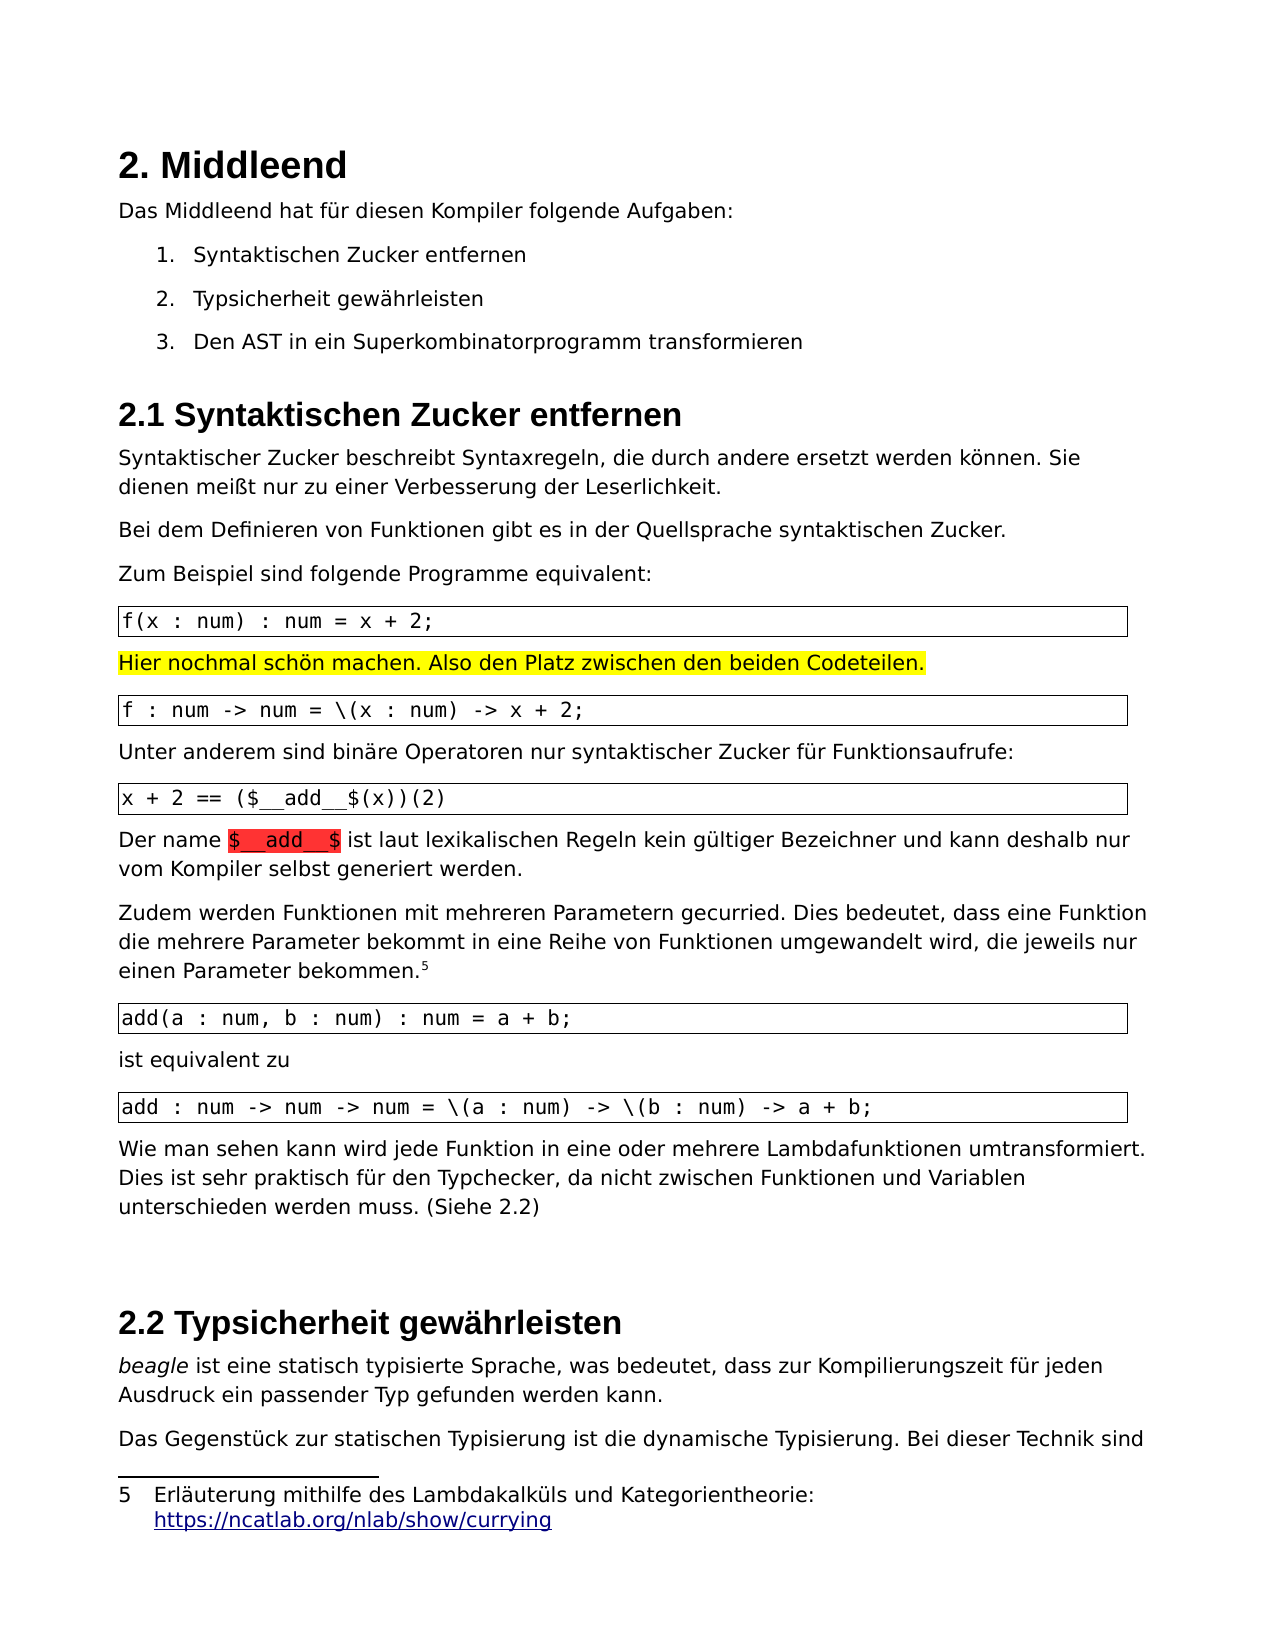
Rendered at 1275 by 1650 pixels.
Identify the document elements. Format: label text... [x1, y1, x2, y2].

subtitle 2.1 Syntaktischen Zucker entfernen [118, 395, 1157, 433]
text Der name $__add__$ ist laut lexikalischen Regeln kein gültiger Bezeichner und kann deshalb nur vom Kompiler selbst generiert werden. [118, 828, 1157, 882]
subtitle 2. Middleend [118, 143, 1157, 187]
text beagle ist eine statisch typisierte Sprache, was bedeutet, dass zur Kompilierungszeit für jeden Ausdruck ein passender Typ gefunden werden kann. [118, 1354, 1157, 1407]
text Das Gegenstück zur statischen Typisierung ist die dynamische Typisierung. Bei dieser Technik sind [118, 1427, 1157, 1451]
text Zudem werden Funktionen mit mehreren Parametern gecurried. Dies bedeutet, dass eine Funktion die mehrere Parameter bekommt in eine Reihe von Funktionen umgewandelt wird, die jeweils nur einen Parameter bekommen. [118, 901, 1157, 983]
text Erläuterung mithilfe des Lambdakalküls und Kategorientheorie: https://ncatlab.org/nlab/show/currying [118, 1483, 1157, 1532]
text Unter anderem sind binäre Operatoren nur syntaktischer Zucker für Funktionsaufrufe: [118, 740, 1157, 764]
text add(a : num, b : num) : num = a + b; [119, 1004, 1127, 1033]
subtitle 2.2 Typsicherheit gewährleisten [118, 1303, 1157, 1342]
list Den AST in ein Superkombinatorprogramm transformieren [156, 330, 1157, 354]
list Typsicherheit gewährleisten [156, 287, 1157, 311]
text Syntaktischer Zucker beschreibt Syntaxregeln, die durch andere ersetzt werden können. Sie dienen meißt nur zu einer Verbesserung der Leserlichkeit. [118, 446, 1157, 499]
text Bei dem Definieren von Funktionen gibt es in der Quellsprache syntaktischen Zucker. [118, 518, 1157, 543]
list Syntaktischen Zucker entfernen [156, 243, 1157, 267]
text f : num -> num = \(x : num) -> x + 2; [119, 696, 1127, 725]
text Wie man sehen kann wird jede Funktion in eine oder mehrere Lambdafunktionen umtransformiert. Dies ist sehr praktisch für den Typchecker, da nicht zwischen Funktionen und Variablen unterschieden werden muss. (Siehe 2.2) [118, 1137, 1157, 1219]
text x + 2 == ($__add__$(x))(2) [119, 784, 1127, 814]
text ist equivalent zu [118, 1048, 1157, 1072]
text Hier nochmal schön machen. Also den Platz zwischen den beiden Codeteilen. [118, 651, 1157, 675]
text add : num -> num -> num = \(a : num) -> \(b : num) -> a + b; [119, 1093, 1127, 1122]
text Zum Beispiel sind folgende Programme equivalent: [118, 562, 1157, 586]
text f(x : num) : num = x + 2; [119, 607, 1127, 636]
text Das Middleend hat für diesen Kompiler folgende Aufgaben: [118, 199, 1157, 223]
